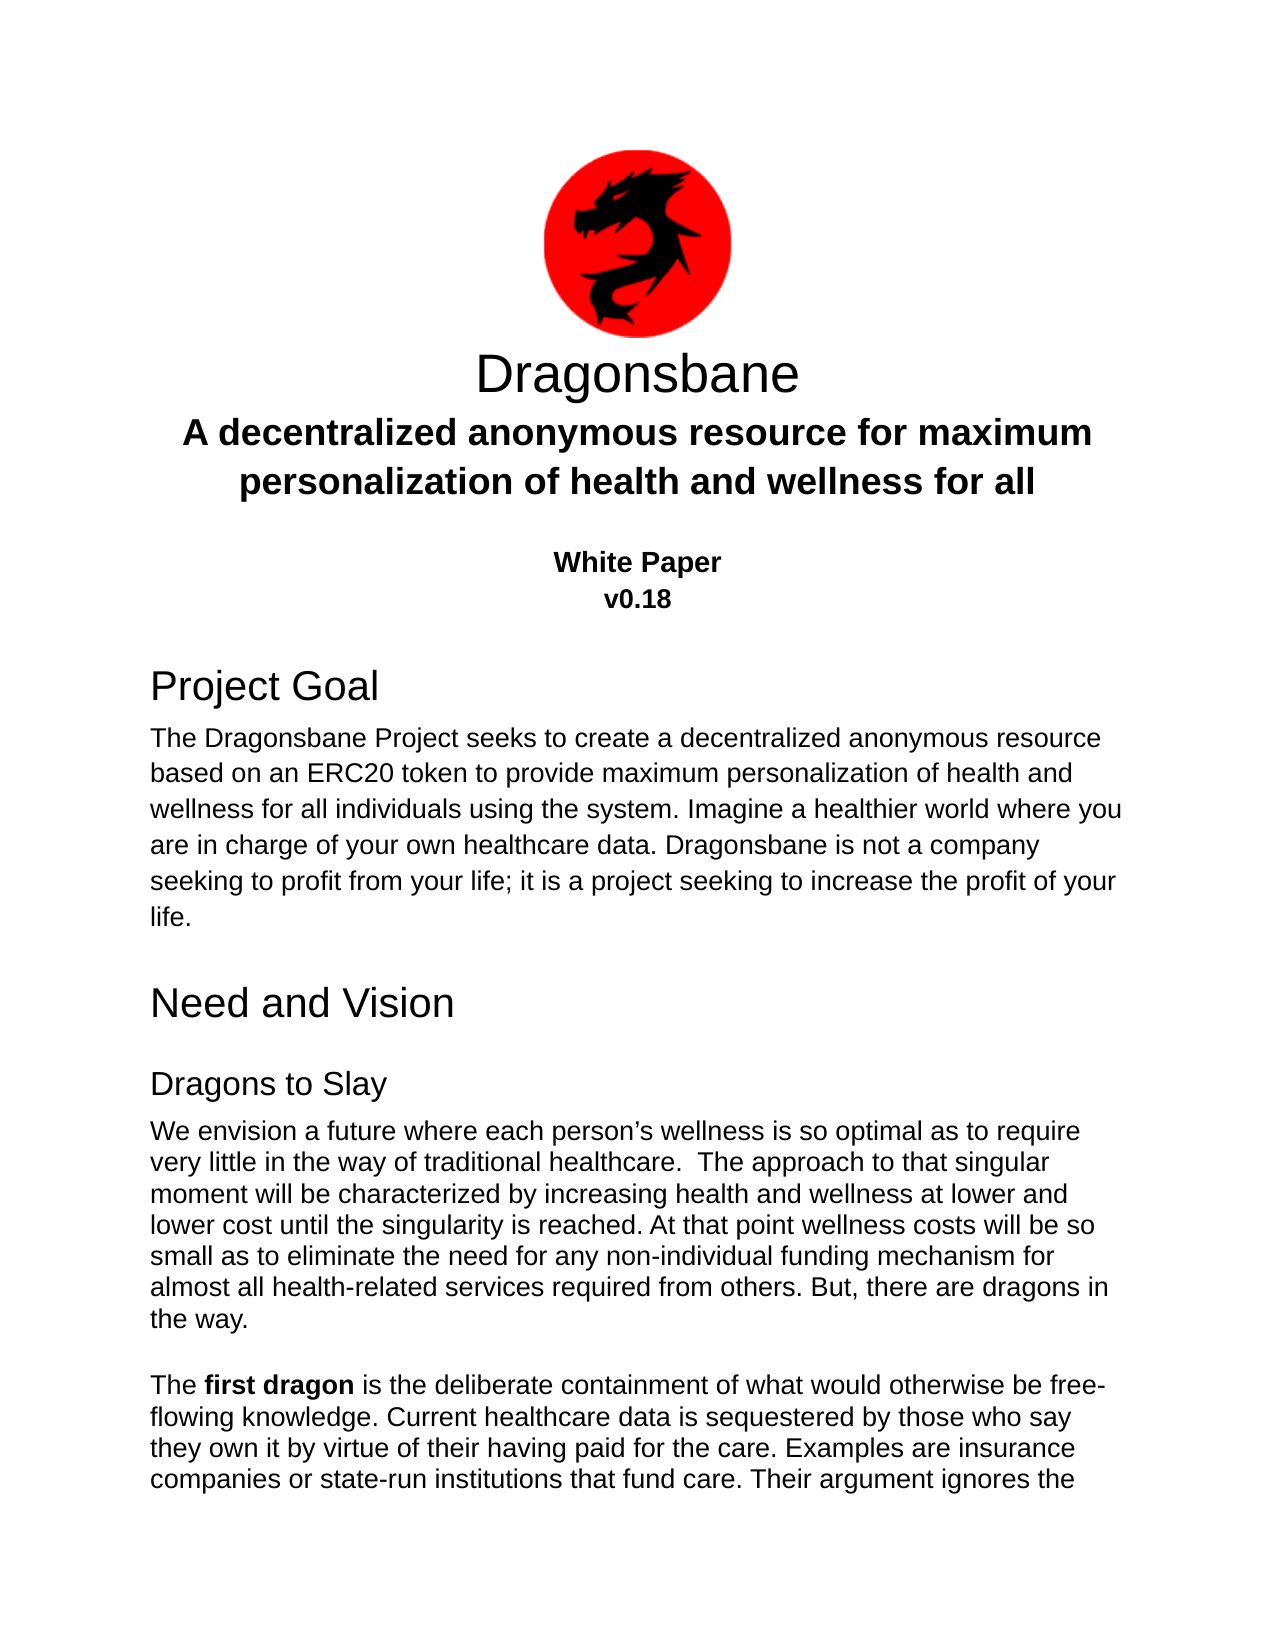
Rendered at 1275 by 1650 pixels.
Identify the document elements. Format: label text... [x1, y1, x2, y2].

subtitle Project Goal [150, 661, 1125, 709]
text White Paper [150, 545, 1125, 578]
text A decentralized anonymous resource for maximum personalization of health and wellness for all [150, 410, 1125, 503]
title Dragonsbane [150, 341, 1125, 404]
subtitle Dragons to Slay [150, 1064, 1125, 1103]
text The first dragon is the deliberate containment of what would otherwise be free-flowing knowledge. Current healthcare data is sequestered by those who say they own it by virtue of their having paid for the care. Examples are insurance companies or state-run institutions that fund care. Their argument ignores the [150, 1369, 1125, 1494]
text We envision a future where each person’s wellness is so optimal as to require very little in the way of traditional healthcare. The approach to that singular moment will be characterized by increasing health and wellness at lower and lower cost until the singularity is reached. At that point wellness costs will be so small as to eliminate the need for any non-individual funding mechanism for almost all health-related services required from others. But, there are dragons in the way. [150, 1115, 1125, 1334]
subtitle Need and Vision [150, 979, 1125, 1027]
text The Dragonsbane Project seeks to create a decentralized anonymous resource based on an ERC20 token to provide maximum personalization of health and wellness for all individuals using the system. Imagine a healthier world where you are in charge of your own healthcare data. Dragonsbane is not a company seeking to profit from your life; it is a project seeking to increase the profit of your life. [150, 722, 1125, 932]
text v0.18 [150, 583, 1125, 615]
picture [543, 150, 732, 338]
